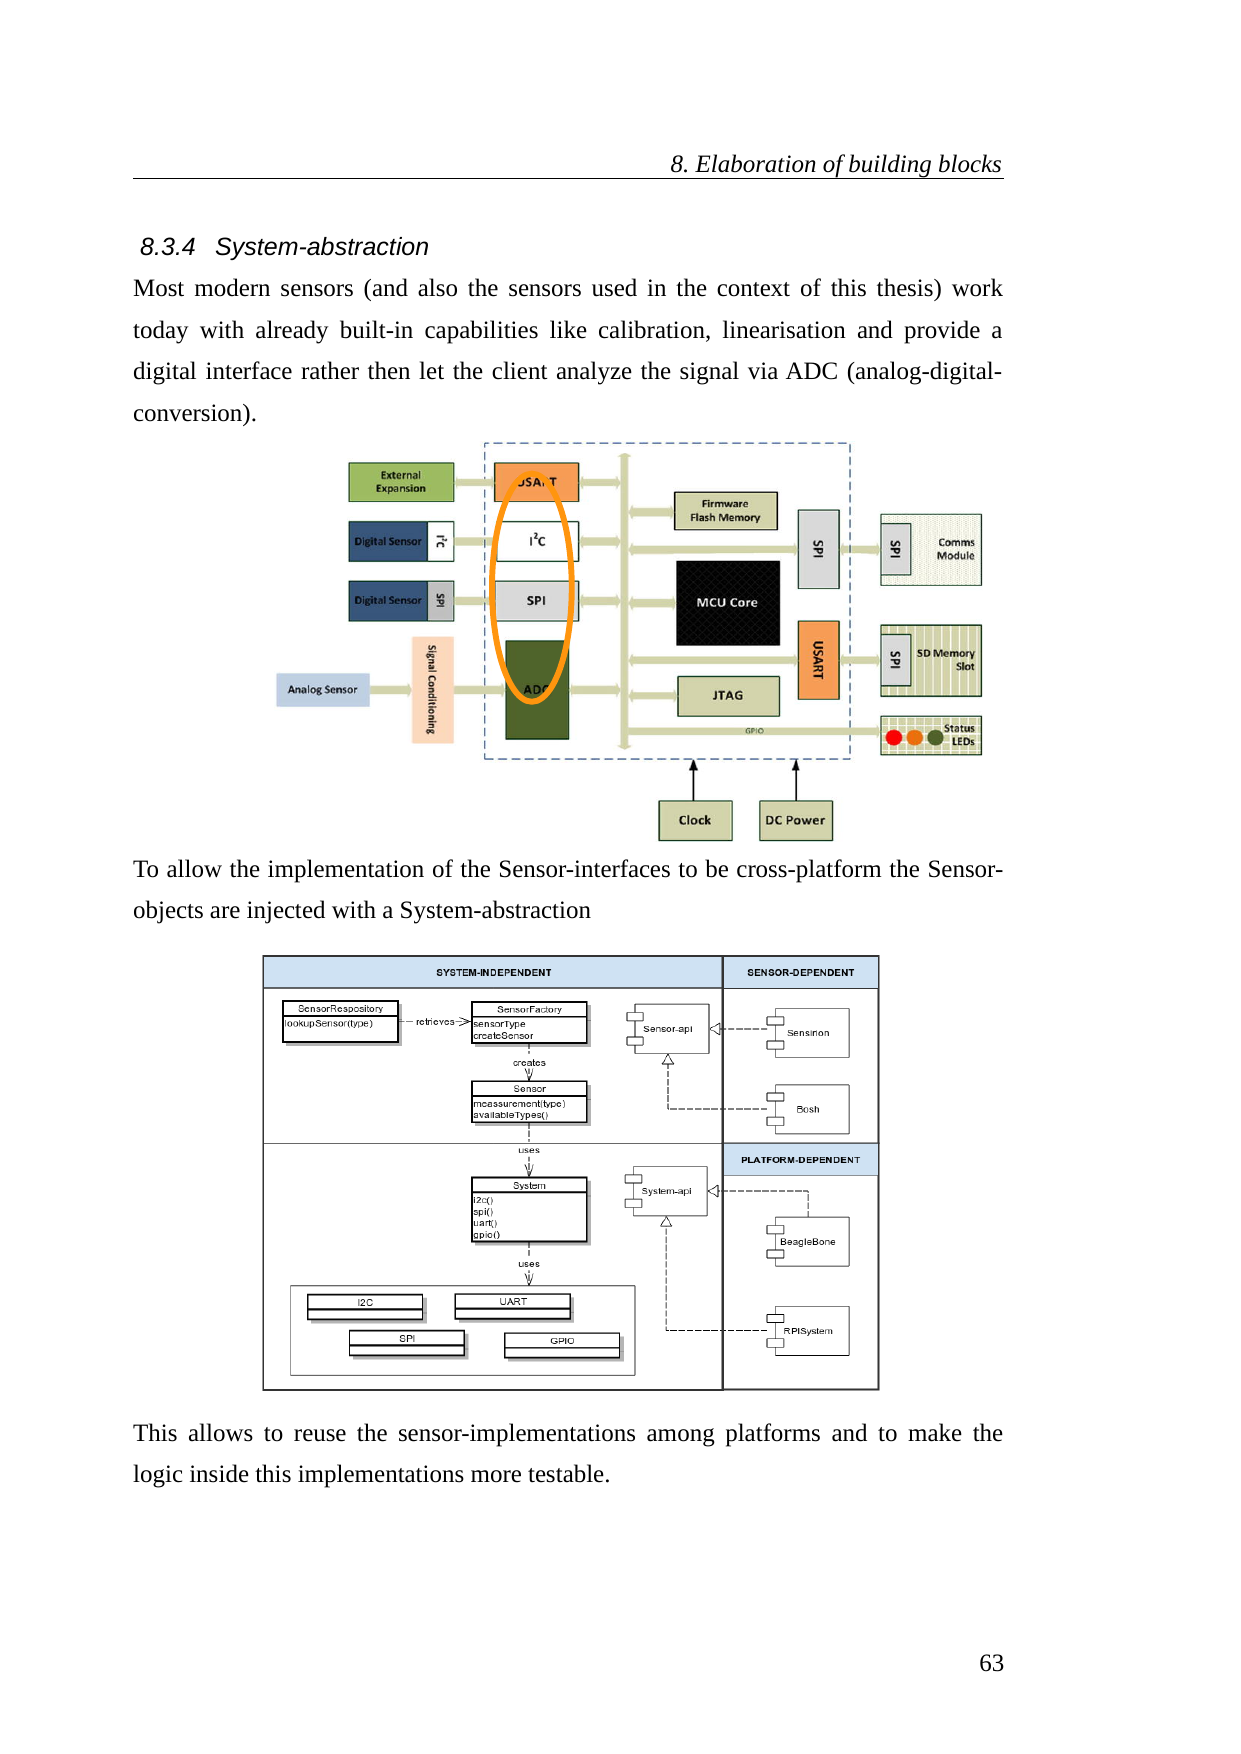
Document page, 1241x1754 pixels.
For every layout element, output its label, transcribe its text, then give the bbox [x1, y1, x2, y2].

text This allows to reuse the sensor-implementations among platforms and to make the logic inside this implementations more testable. [133, 1406, 1004, 1488]
picture [258, 945, 894, 1406]
subtitle System-abstraction [140, 232, 1004, 260]
picture [274, 441, 983, 842]
text To allow the implementation of the Sensor-interfaces to be cross-platform the Sensor-objects are injected with a System-abstraction [133, 842, 1004, 924]
text Most modern sensors (and also the sensors used in the context of this thesis) work today with already built-in capabilities like calibration, linearisation and provide a digital interface rather then let the client analyze the signal via ADC (analog-digital-conversion). [133, 274, 1004, 427]
